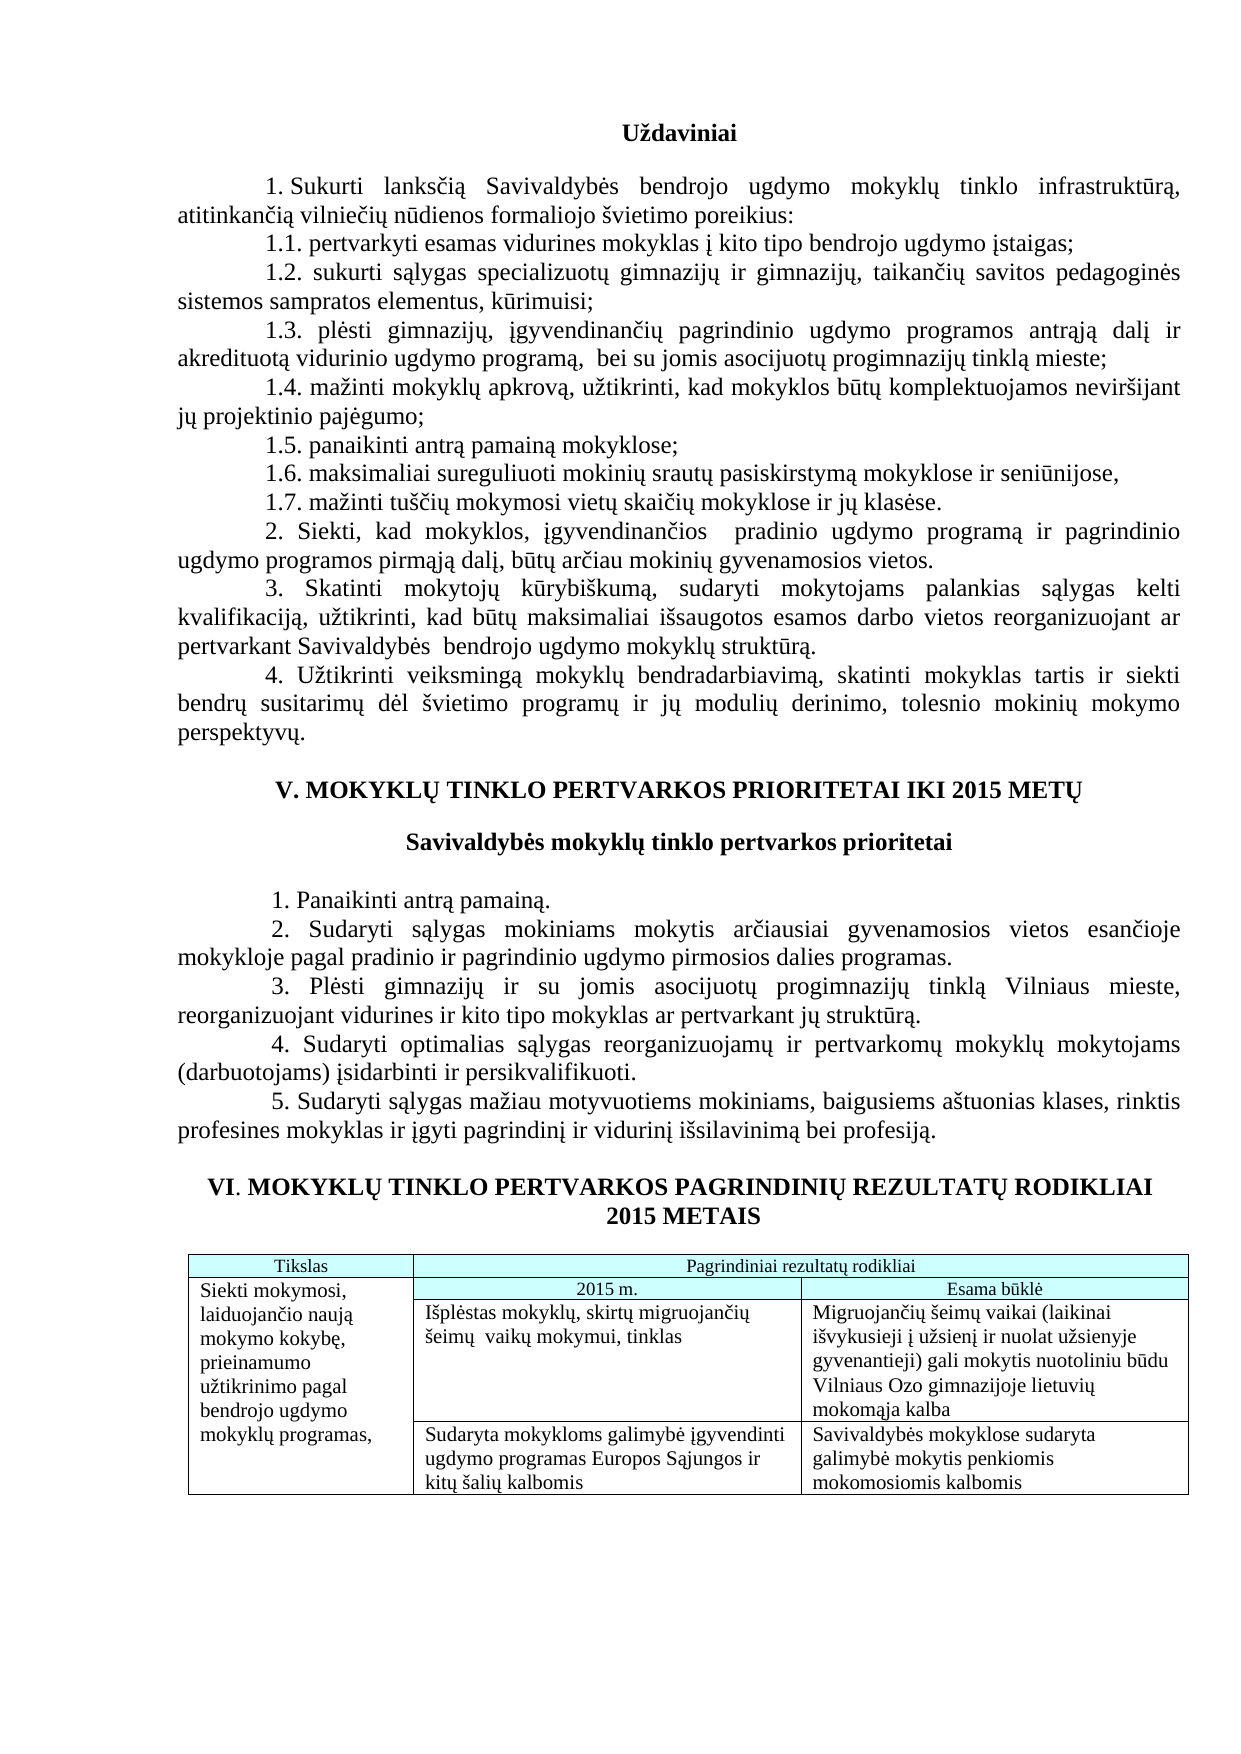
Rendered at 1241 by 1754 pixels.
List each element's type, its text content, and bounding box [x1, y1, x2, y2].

text 1.2. sukurti sąlygas specializuotų gimnazijų ir gimnazijų, taikančių savitos pedagoginės sistemos sampratos elementus, kūrimuisi; [177, 257, 1181, 315]
text 2. Siekti, kad mokyklos, įgyvendinančios pradinio ugdymo programą ir pagrindinio ugdymo programos pirmąją dalį, būtų arčiau mokinių gyvenamosios vietos. [177, 516, 1181, 573]
text 1.5. panaikinti antrą pamainą mokyklose; [177, 430, 1181, 458]
text 4. Užtikrinti veiksmingą mokyklų bendradarbiavimą, skatinti mokyklas tartis ir siekti bendrų susitarimų dėl švietimo programų ir jų modulių derinimo, tolesnio mokinių mokymo perspektyvų. [177, 660, 1181, 746]
text 4. Sudaryti optimalias sąlygas reorganizuojamų ir pertvarkomų mokyklų mokytojams (darbuotojams) įsidarbinti ir persikvalifikuoti. [177, 1029, 1181, 1086]
text 1. Sukurti lanksčią Savivaldybės bendrojo ugdymo mokyklų tinklo infrastruktūrą, atitinkančią vilniečių nūdienos formaliojo švietimo poreikius: [177, 171, 1181, 228]
text 3. Skatinti mokytojų kūrybiškumą, sudaryti mokytojams palankias sąlygas kelti kvalifikaciją, užtikrinti, kad būtų maksimaliai išsaugotos esamos darbo vietos reorganizuojant ar pertvarkant Savivaldybės bendrojo ugdymo mokyklų struktūrą. [177, 573, 1181, 660]
text 1.1. pertvarkyti esamas vidurines mokyklas į kito tipo bendrojo ugdymo įstaigas; [177, 228, 1181, 257]
text 3. Plėsti gimnazijų ir su jomis asocijuotų progimnazijų tinklą Vilniaus mieste, reorganizuojant vidurines ir kito tipo mokyklas ar pertvarkant jų struktūrą. [177, 971, 1181, 1029]
text 2. Sudaryti sąlygas mokiniams mokytis arčiausiai gyvenamosios vietos esančioje mokykloje pagal pradinio ir pagrindinio ugdymo pirmosios dalies programas. [177, 914, 1181, 971]
text V. MOKYKLŲ TINKLO PERTVARKOS PRIORITETAI IKI 2015 METŲ [177, 775, 1181, 803]
table_cell Savivaldybės mokyklose sudaryta galimybė mokytis penkiomis mokomosiomis kalbomis [802, 1422, 1188, 1494]
text 1.4. mažinti mokyklų apkrovą, užtikrinti, kad mokyklos būtų komplektuojamos neviršijant jų projektinio pajėgumo; [177, 372, 1181, 430]
text 1. Panaikinti antrą pamainą. [271, 885, 1181, 914]
text 1.7. mažinti tuščių mokymosi vietų skaičių mokyklose ir jų klasėse. [177, 487, 1181, 516]
text 1.6. maksimaliai sureguliuoti mokinių srautų pasiskirstymą mokyklose ir seniūnijose, [177, 458, 1181, 487]
table_header Tikslas [189, 1255, 413, 1277]
table_header Pagrindiniai rezultatų rodikliai [414, 1255, 1188, 1277]
table_cell Siekti mokymosi, laiduojančio naują mokymo kokybę, prieinamumo užtikrinimo pagal bendrojo ugdymo mokyklų programas, [189, 1278, 413, 1494]
table_cell Sudaryta mokykloms galimybė įgyvendinti ugdymo programas Europos Sąjungos ir kitų šalių kalbomis [414, 1422, 801, 1494]
text 1.3. plėsti gimnazijų, įgyvendinančių pagrindinio ugdymo programos antrąją dalį ir akredituotą vidurinio ugdymo programą, bei su jomis asocijuotų progimnazijų tinklą mieste; [177, 315, 1181, 372]
text Uždaviniai [177, 118, 1181, 147]
table_cell Migruojančių šeimų vaikai (laikinai išvykusieji į užsienį ir nuolat užsienyje gyvenantieji) gali mokytis nuotoliniu būdu Vilniaus Ozo gimnazijoje lietuvių mokomąja kalba [802, 1300, 1188, 1421]
table_cell Išplėstas mokyklų, skirtų migruojančių šeimų vaikų mokymui, tinklas [414, 1300, 801, 1421]
table_cell 2015 m. [414, 1278, 801, 1299]
text VI. MOKYKLŲ TINKLO PERTVARKOS PAGRINDINIŲ REZULTATŲ RODIKLIAI [177, 1172, 1190, 1201]
table_cell Esama būklė [802, 1278, 1188, 1299]
text Savivaldybės mokyklų tinklo pertvarkos prioritetai [177, 827, 1181, 856]
text 2015 METAIS [177, 1201, 1190, 1230]
text 5. Sudaryti sąlygas mažiau motyvuotiems mokiniams, baigusiems aštuonias klases, rinktis profesines mokyklas ir įgyti pagrindinį ir vidurinį išsilavinimą bei profesiją. [177, 1086, 1181, 1144]
